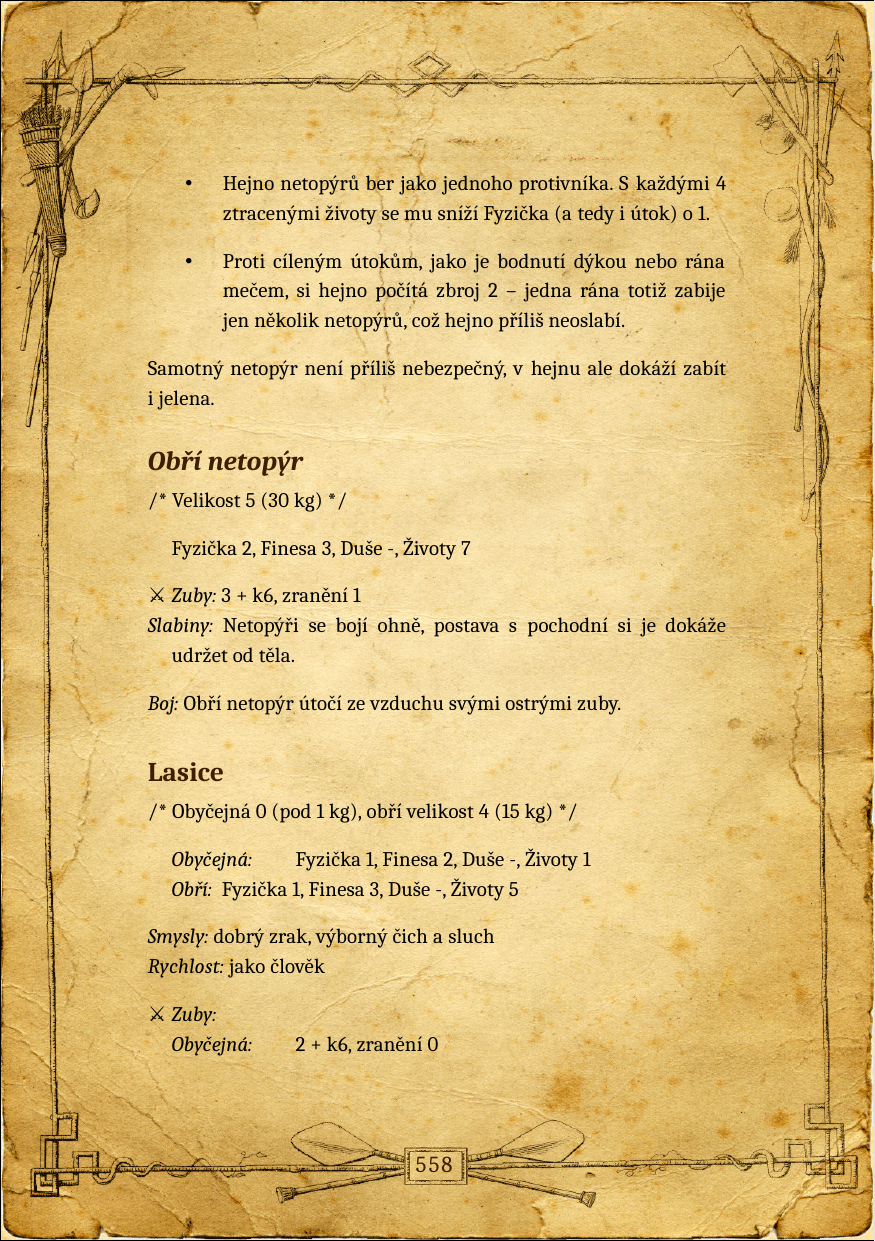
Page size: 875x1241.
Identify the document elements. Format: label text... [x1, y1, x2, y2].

text Samotný netopýr není příliš nebezpečný, v⁠ hejnu ale dokáží zabít i⁠ jelena. [148, 357, 726, 411]
text Obyčejná: Fyzička 1, Finesa 2, Duše -, Životy 1 [171, 847, 726, 871]
picture [1, 1, 874, 1240]
text Boj: Obří netopýr útočí ze vzduchu svými ostrými zuby. [148, 691, 726, 715]
subtitle Obří netopýr [148, 446, 726, 477]
text Rychlost: jako člověk [148, 955, 726, 979]
text Obyčejná: 2 + k6, zranění 0 [171, 1032, 726, 1056]
text Fyzička 2, Finesa 3, Duše -, Životy 7 [171, 536, 726, 560]
list Proti cíleným útokům, jako je bodnutí dýkou nebo rána mečem, si hejno počítá zbroj 2 – jedna rána totiž zabije jen několik netopýrů, což hejno příliš neoslabí. [185, 249, 726, 333]
text Smysly: dobrý zrak, výborný čich a⁠ sluch [148, 925, 726, 949]
list Hejno netopýrů ber jako jednoho protivníka. S⁠ každými 4 ztracenými životy se mu sníží Fyzička (a⁠ tedy i⁠ útok) o⁠ 1. [185, 172, 726, 226]
text Slabiny: Netopýři se bojí ohně, postava s⁠ pochodní si je dokáže udržet od těla. [148, 614, 726, 668]
subtitle Lasice [148, 757, 726, 788]
text Obří: Fyzička 1, Finesa 3, Duše -, Životy 5 [171, 877, 726, 901]
text ⚔ Zuby: 3 + k6, zranění 1 [148, 584, 726, 608]
text /* Obyčejná 0 (pod 1 kg), obří velikost 4 (15 kg) */ [148, 800, 726, 824]
text ⚔ Zuby: [148, 1002, 726, 1026]
text /* Velikost 5 (30 kg) */ [148, 489, 726, 513]
